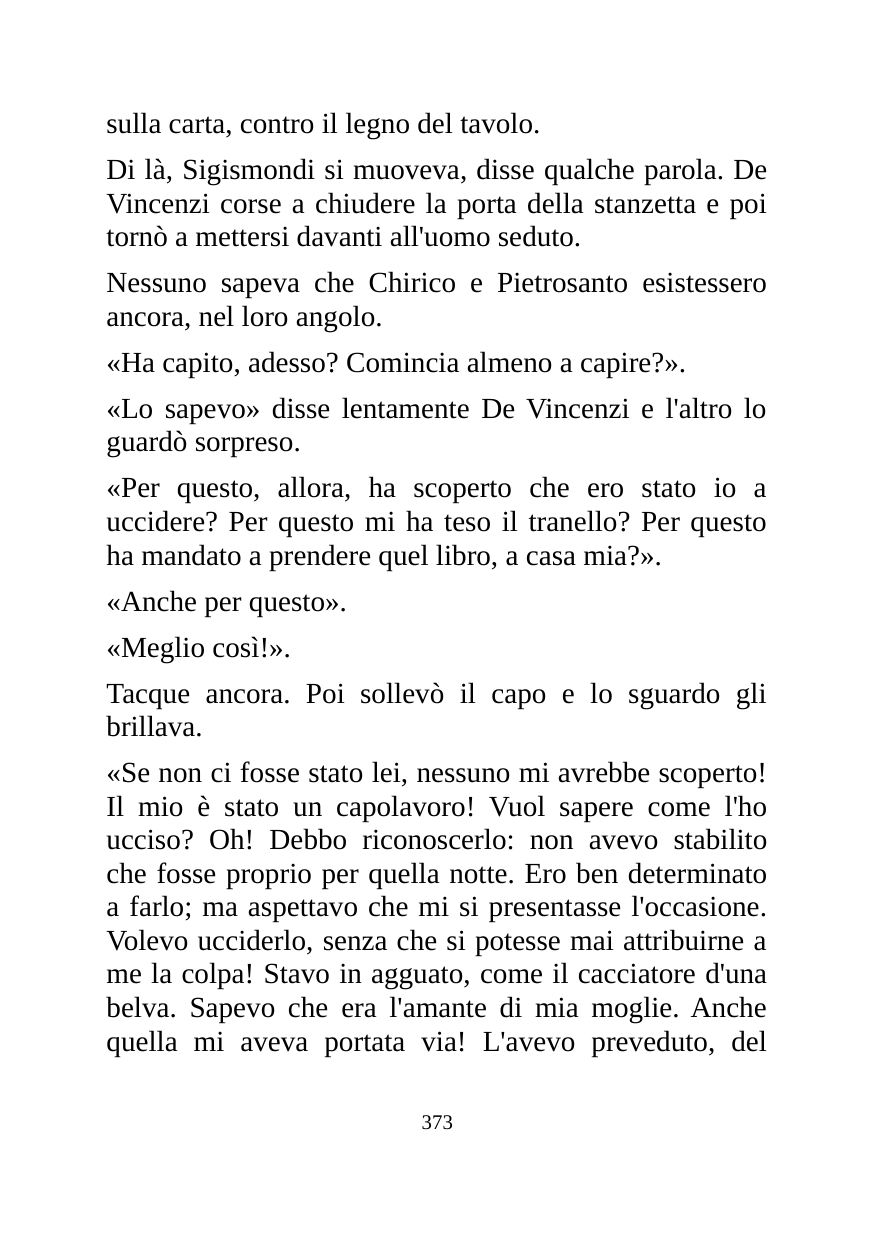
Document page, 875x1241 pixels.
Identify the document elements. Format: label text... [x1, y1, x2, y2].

text «Lo sapevo» disse lentamente De Vincenzi e l'altro lo guardò sorpreso. [106, 391, 768, 458]
text Tacque ancora. Poi sollevò il capo e lo sguardo gli brillava. [106, 676, 768, 743]
text «Per questo, allora, ha scoperto che ero stato io a uccidere? Per questo mi ha teso il tranello? Per questo ha mandato a prendere quel libro, a casa mia?». [106, 471, 768, 571]
text «Ha capito, adesso? Comincia almeno a capire?». [106, 345, 768, 378]
text sulla carta, contro il legno del tavolo. [106, 106, 768, 140]
text «Anche per questo». [106, 584, 768, 617]
text «Meglio così!». [106, 630, 768, 663]
text «Se non ci fosse stato lei, nessuno mi avrebbe scoperto! Il mio è stato un capolavoro! Vuol sapere come l'ho ucciso? Oh! Debbo riconoscerlo: non avevo stabilito che fosse proprio per quella notte. Ero ben determinato a farlo; ma aspettavo che mi si presentasse l'occasione. Volevo ucciderlo, senza che si potesse mai attribuirne a me la colpa! Stavo in agguato, come il cacciatore d'una belva. Sapevo che era l'amante di mia moglie. Anche quella mi aveva portata via! L'avevo preveduto, del [106, 755, 768, 1057]
text Di là, Sigismondi si muoveva, disse qualche parola. De Vincenzi corse a chiudere la porta della stanzetta e poi tornò a mettersi davanti all'uomo seduto. [106, 152, 768, 253]
text Nessuno sapeva che Chirico e Pietrosanto esistessero ancora, nel loro angolo. [106, 265, 768, 332]
